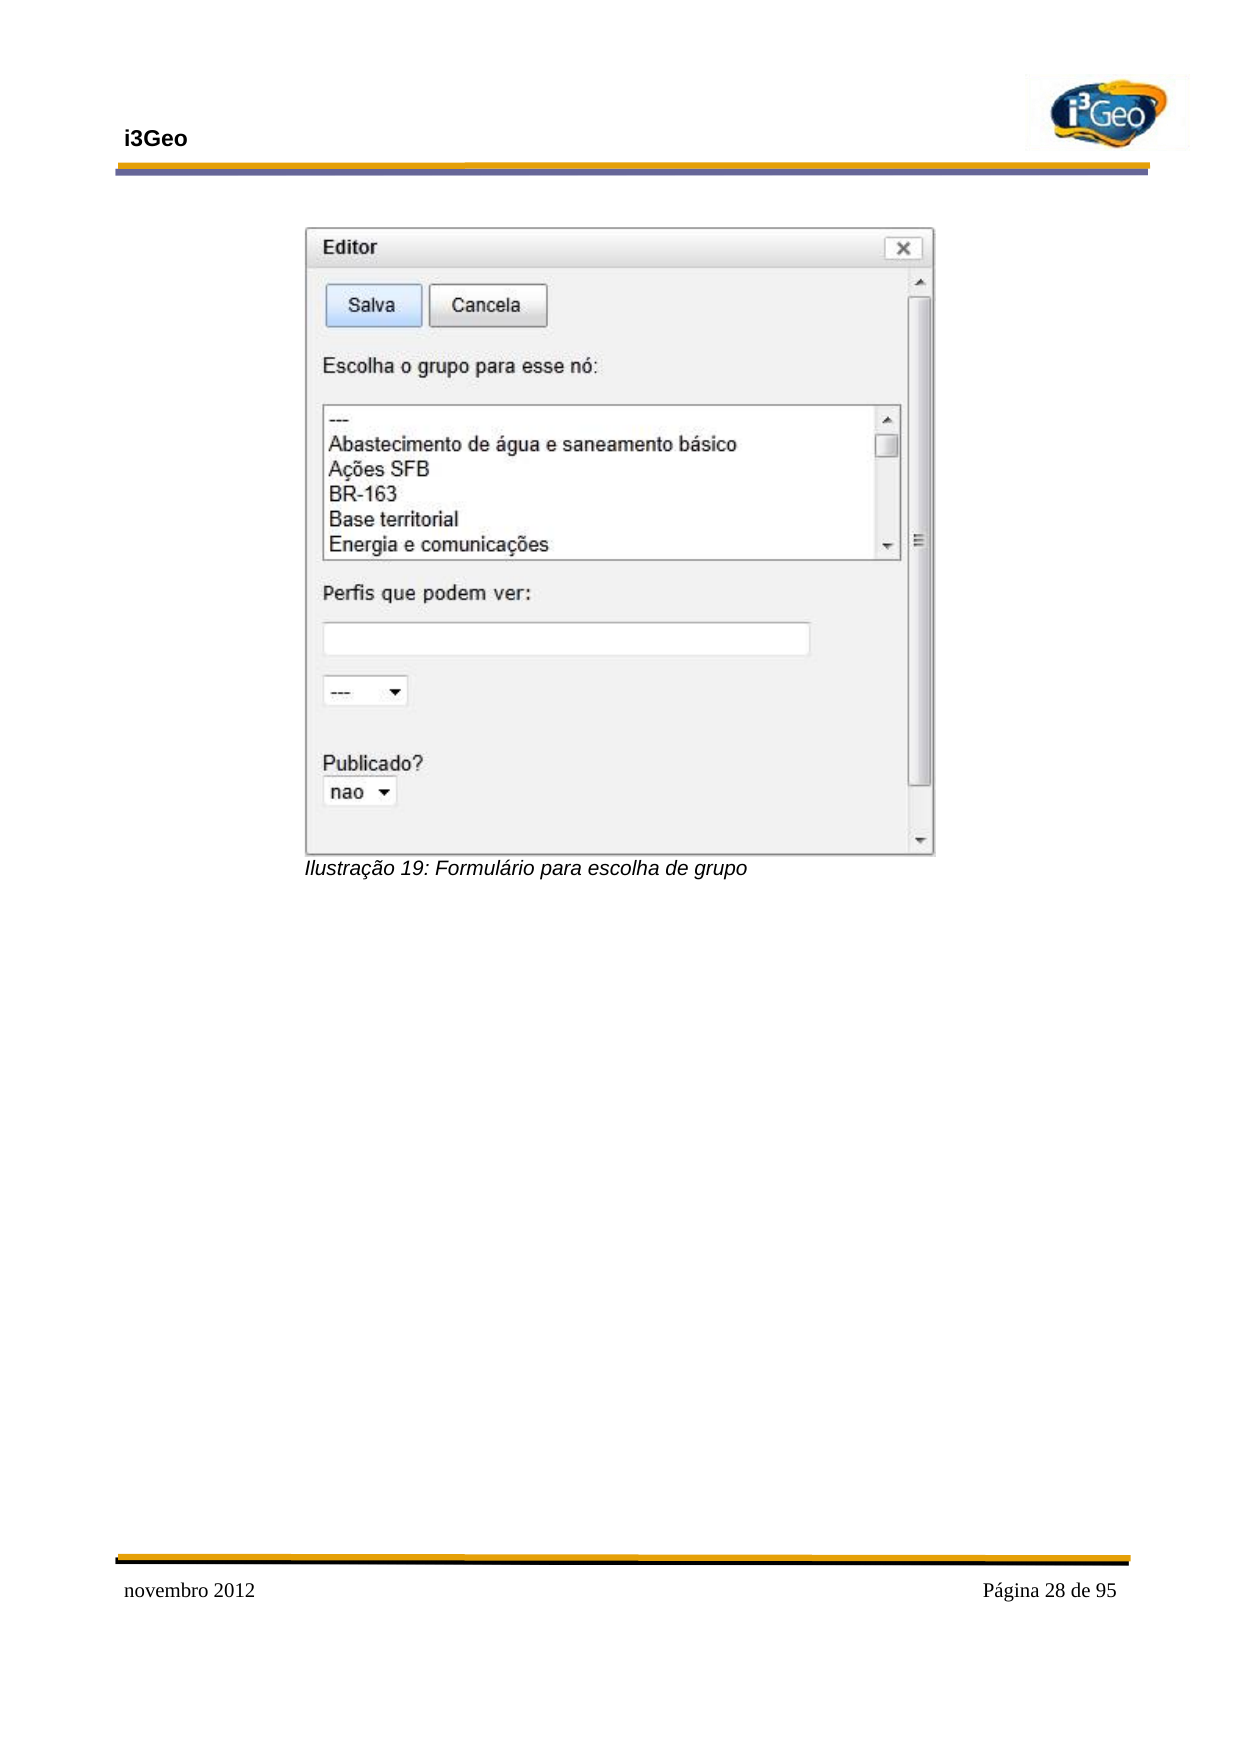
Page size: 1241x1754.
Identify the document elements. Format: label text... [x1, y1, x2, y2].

text Ilustração 19: Formulário para escolha de grupo [304, 857, 936, 880]
picture [304, 227, 936, 857]
picture [1025, 74, 1191, 151]
